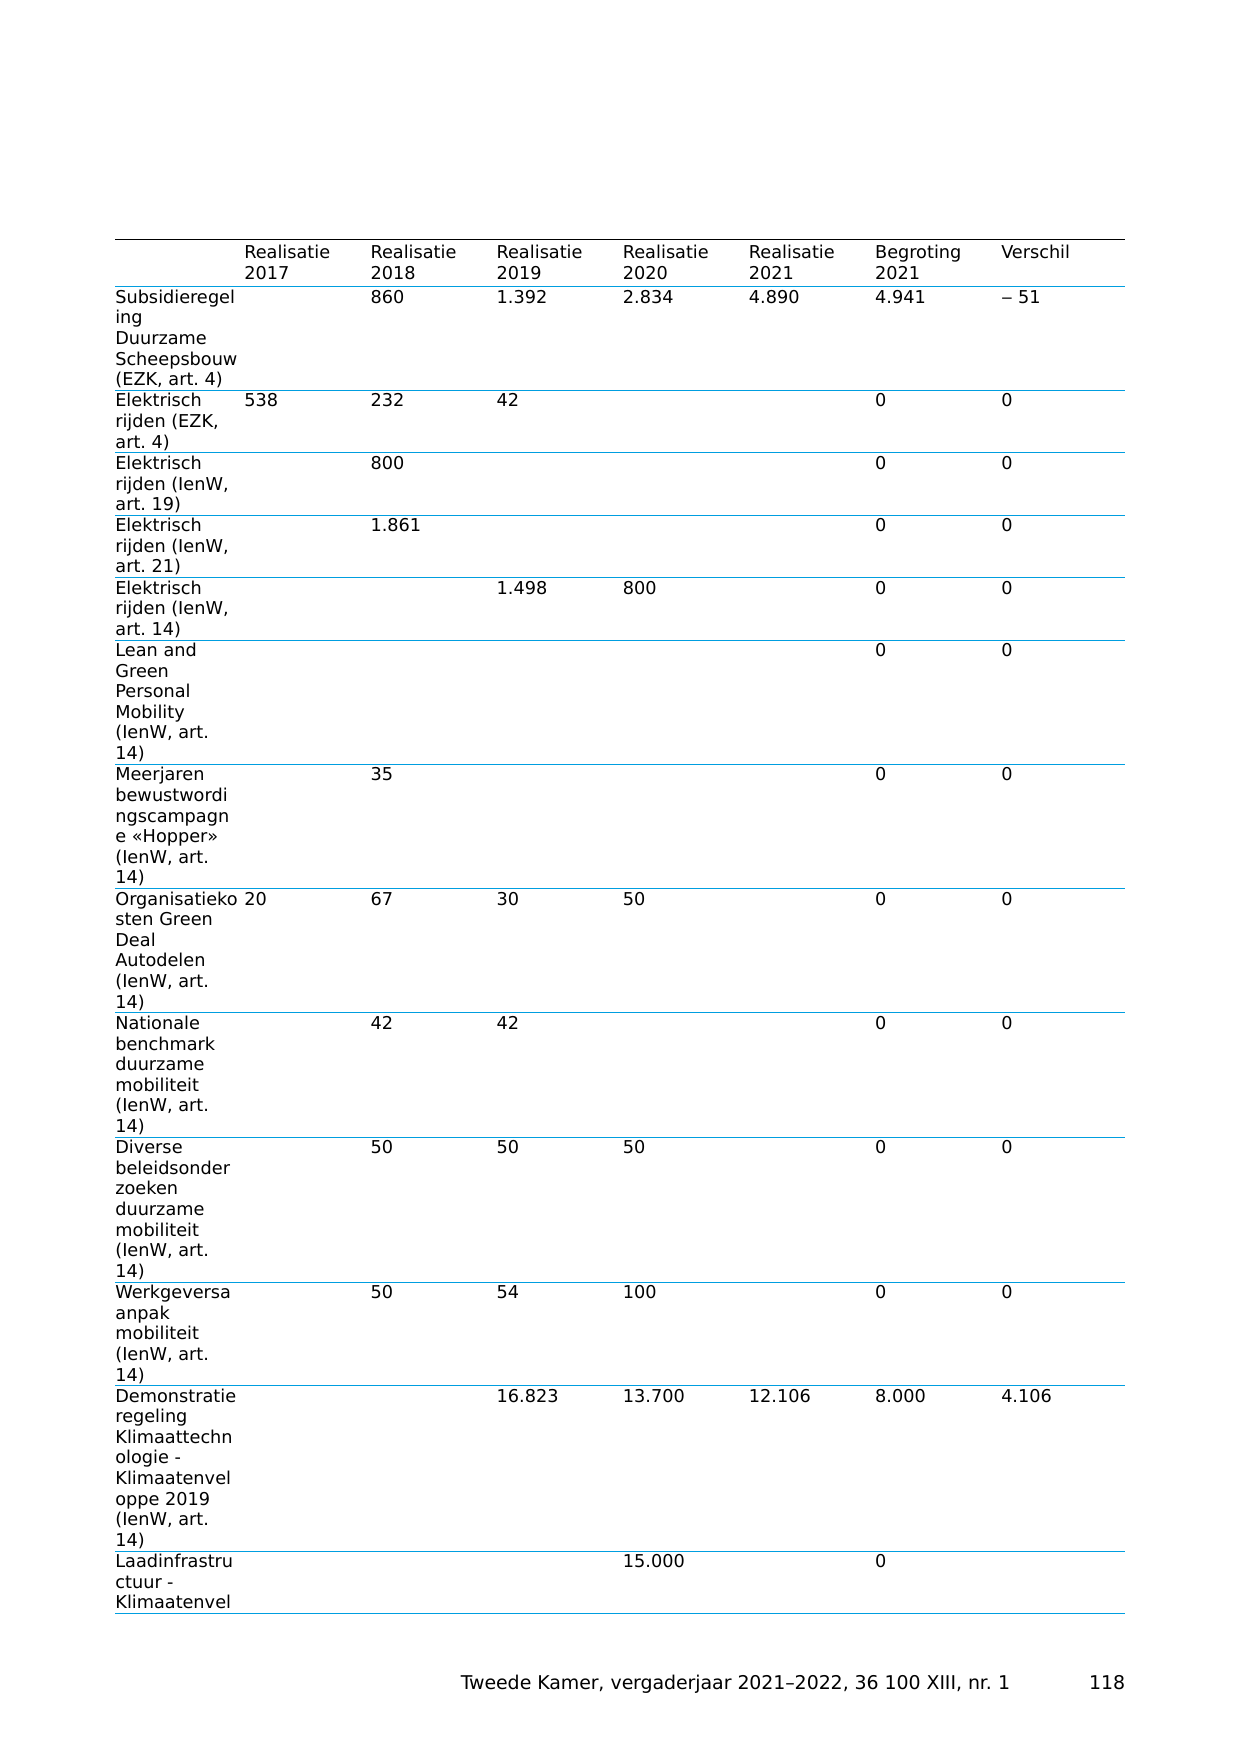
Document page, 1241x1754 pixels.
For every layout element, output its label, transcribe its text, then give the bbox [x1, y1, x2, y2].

table_cell 20 [241, 889, 367, 1012]
table_cell [746, 453, 872, 515]
table_cell [241, 765, 367, 888]
table_cell 50 [620, 889, 746, 1012]
table_cell 800 [368, 453, 493, 515]
table_cell Laadinfrastructuur - Klimaatenvel [115, 1552, 241, 1613]
table_cell [746, 1552, 872, 1613]
table_cell 0 [998, 453, 1125, 515]
table_cell [620, 641, 746, 764]
table_cell [620, 391, 746, 452]
table_cell [494, 453, 620, 515]
table_cell [494, 765, 620, 888]
table_cell 42 [494, 1013, 620, 1137]
table_cell 1.392 [494, 287, 620, 390]
table_cell [241, 1013, 367, 1137]
table_cell 0 [872, 391, 998, 452]
table_cell 4.941 [872, 287, 998, 390]
table_cell 13.700 [620, 1386, 746, 1551]
table_cell [746, 1013, 872, 1137]
table_cell [746, 578, 872, 639]
table_cell Elektrisch rijden (IenW, art. 21) [115, 516, 241, 577]
table_cell 0 [872, 1138, 998, 1281]
table_cell [746, 889, 872, 1012]
table_cell [494, 516, 620, 577]
table_cell 50 [494, 1138, 620, 1281]
table_cell Begroting 2021 [872, 240, 998, 286]
table_cell 0 [998, 516, 1125, 577]
table_cell Werkgeversaanpak mobiliteit (IenW, art. 14) [115, 1283, 241, 1385]
table_cell 0 [872, 1283, 998, 1385]
table_cell [494, 1552, 620, 1613]
table_cell [241, 287, 367, 390]
table_cell [241, 1283, 367, 1385]
table_cell [241, 516, 367, 577]
table_cell 0 [998, 1138, 1125, 1281]
table_cell 0 [872, 516, 998, 577]
table_cell 15.000 [620, 1552, 746, 1613]
table_cell [368, 1552, 493, 1613]
table_cell 35 [368, 765, 493, 888]
table_cell 0 [998, 889, 1125, 1012]
table_header Tabel 36 Overzicht maatregelen1 ten behoeve van het Energieakkoord, het Klimaatakkoord en CO2-reducerende maatregelen (uitvoering van het Urgenda-vonnis) (bedragen x € 1.000) [115, 191, 1125, 239]
table_cell Meerjaren bewustwordingscampagne «Hopper» (IenW, art. 14) [115, 765, 241, 888]
table_cell 0 [872, 1552, 998, 1613]
table_cell 50 [368, 1138, 493, 1281]
table_cell 0 [872, 765, 998, 888]
table_cell 8.000 [872, 1386, 998, 1551]
table_cell [746, 391, 872, 452]
table_cell [241, 641, 367, 764]
table_cell Realisatie 2021 [746, 240, 872, 286]
table_cell 16.823 [494, 1386, 620, 1551]
table_cell [746, 516, 872, 577]
table_cell [241, 1552, 367, 1613]
table_cell Elektrisch rijden (IenW, art. 14) [115, 578, 241, 639]
table_cell [368, 641, 493, 764]
table_cell [368, 1386, 493, 1551]
table_cell Nationale benchmark duurzame mobiliteit (IenW, art. 14) [115, 1013, 241, 1137]
table_cell 50 [368, 1283, 493, 1385]
table_cell [620, 765, 746, 888]
table_cell 860 [368, 287, 493, 390]
table_cell [494, 641, 620, 764]
table_cell Realisatie 2019 [494, 240, 620, 286]
table_cell 2.834 [620, 287, 746, 390]
table_cell 0 [998, 1013, 1125, 1137]
table_cell 0 [872, 889, 998, 1012]
table_cell Subsidieregeling Duurzame Scheepsbouw (EZK, art. 4) [115, 287, 241, 390]
table_cell 4.890 [746, 287, 872, 390]
table_cell 0 [872, 453, 998, 515]
table_cell [241, 578, 367, 639]
table_cell Diverse beleidsonderzoeken duurzame mobiliteit (IenW, art. 14) [115, 1138, 241, 1281]
table_cell 232 [368, 391, 493, 452]
table_cell [998, 1552, 1125, 1613]
table_cell Realisatie 2017 [241, 240, 367, 286]
table_cell Elektrisch rijden (EZK, art. 4) [115, 391, 241, 452]
table_cell [620, 453, 746, 515]
table_cell 0 [872, 1013, 998, 1137]
table_cell [241, 1138, 367, 1281]
table_cell 30 [494, 889, 620, 1012]
table_cell [746, 1138, 872, 1281]
table_cell 0 [872, 641, 998, 764]
table_cell Demonstratieregeling Klimaattechnologie - Klimaatenveloppe 2019 (IenW, art. 14) [115, 1386, 241, 1551]
table_cell [746, 641, 872, 764]
table_cell [241, 1386, 367, 1551]
table_cell 0 [998, 1283, 1125, 1385]
table_cell 54 [494, 1283, 620, 1385]
table_cell [368, 578, 493, 639]
table_cell 1.861 [368, 516, 493, 577]
table_cell 42 [494, 391, 620, 452]
table_cell [620, 1013, 746, 1137]
table_cell 50 [620, 1138, 746, 1281]
table_cell Verschil [998, 240, 1125, 286]
table_cell [115, 240, 241, 286]
table_cell 4.106 [998, 1386, 1125, 1551]
table_cell [746, 765, 872, 888]
table_cell Lean and Green Personal Mobility (IenW, art. 14) [115, 641, 241, 764]
table_cell ‒ 51 [998, 287, 1125, 390]
table_cell Realisatie 2020 [620, 240, 746, 286]
table_cell 1.498 [494, 578, 620, 639]
table_cell 0 [872, 578, 998, 639]
table_cell 42 [368, 1013, 493, 1137]
table_cell 0 [998, 578, 1125, 639]
table_cell Elektrisch rijden (IenW, art. 19) [115, 453, 241, 515]
table_cell Organisatiekosten Green Deal Autodelen (IenW, art. 14) [115, 889, 241, 1012]
table_cell 800 [620, 578, 746, 639]
table_cell 0 [998, 765, 1125, 888]
table_cell [241, 453, 367, 515]
table_cell 0 [998, 391, 1125, 452]
table_cell 538 [241, 391, 367, 452]
table_cell [746, 1283, 872, 1385]
table_cell [620, 516, 746, 577]
table_cell 100 [620, 1283, 746, 1385]
table_cell 67 [368, 889, 493, 1012]
table_cell 12.106 [746, 1386, 872, 1551]
table_cell Realisatie 2018 [368, 240, 493, 286]
table_cell 0 [998, 641, 1125, 764]
